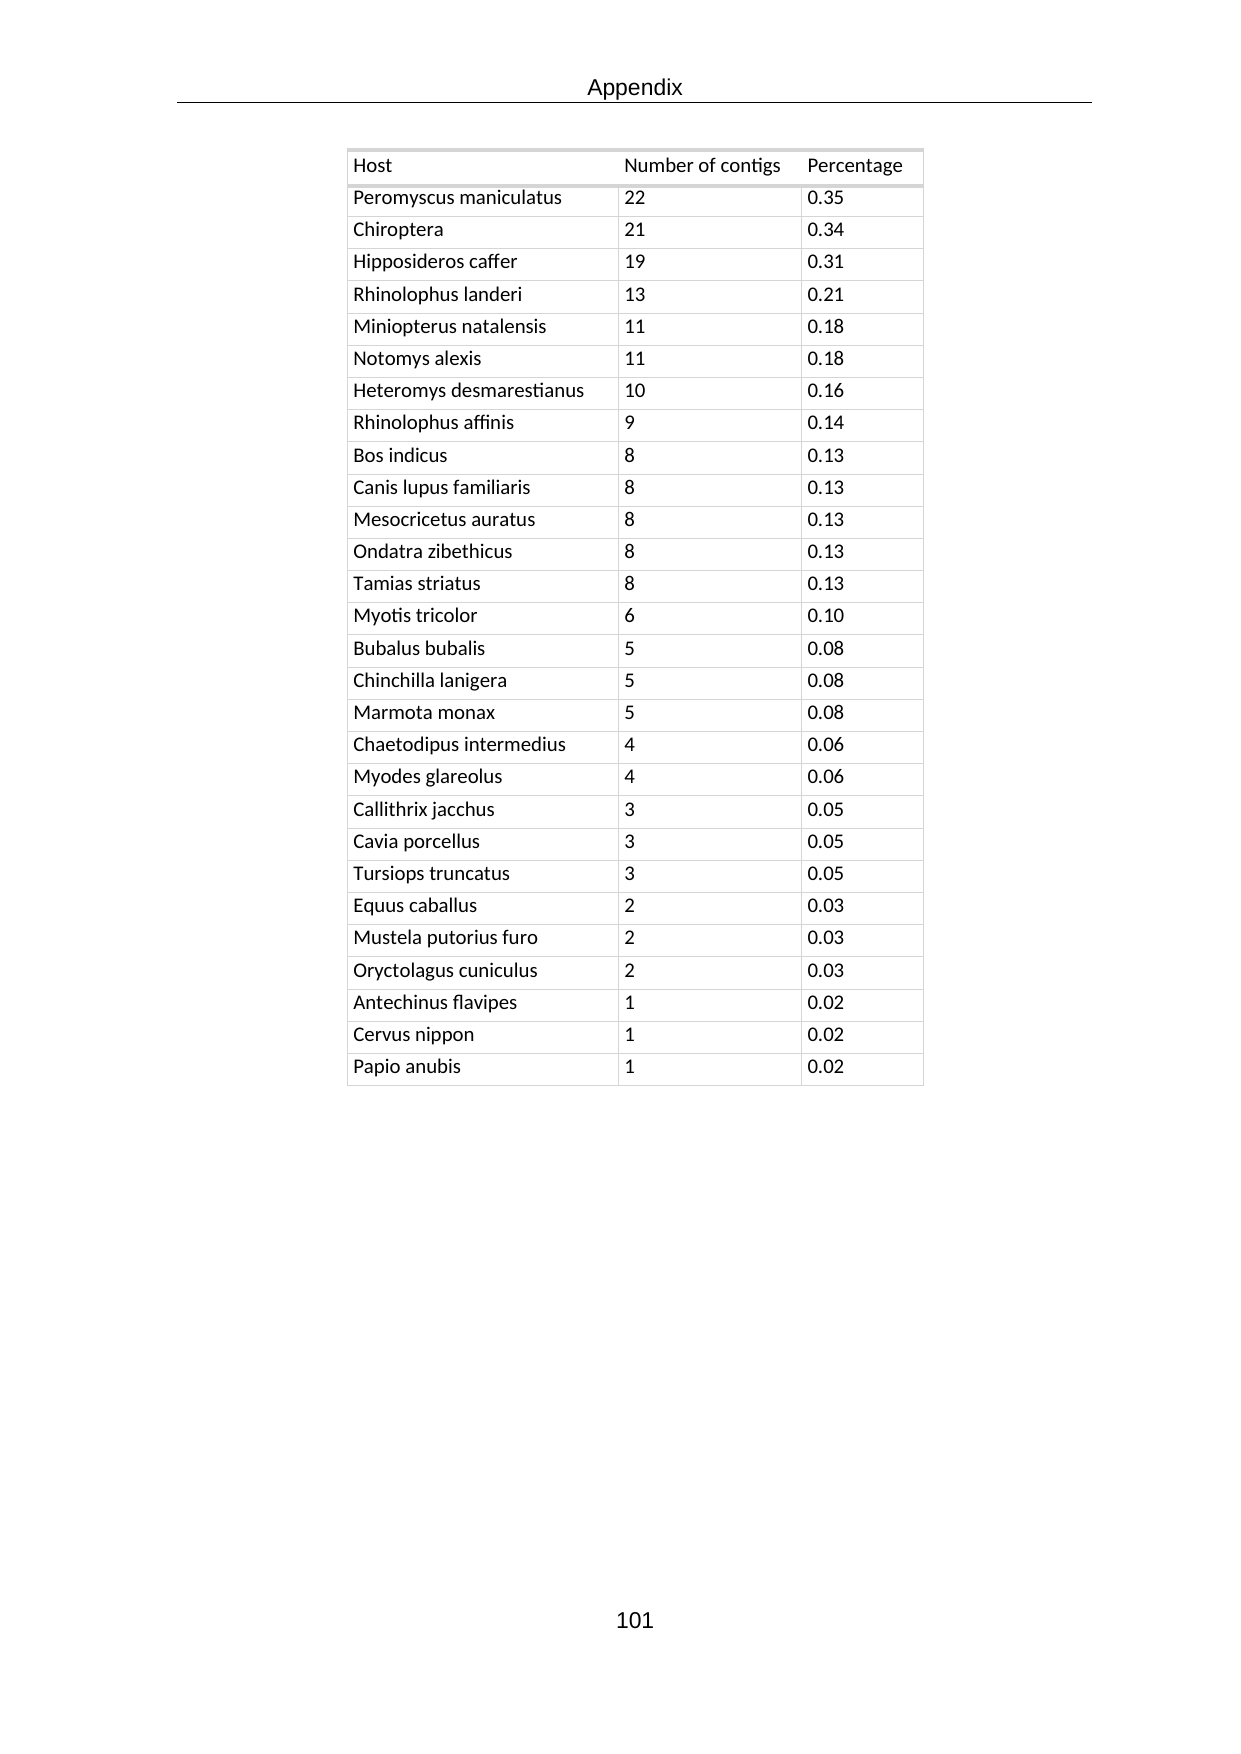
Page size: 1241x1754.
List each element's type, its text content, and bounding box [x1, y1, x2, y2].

table_cell 0.02 [802, 1054, 923, 1085]
table_cell Equus caballus [348, 893, 618, 924]
table_header Percentage [801, 152, 923, 184]
table_cell 0.06 [802, 732, 923, 763]
table_cell 9 [619, 410, 801, 441]
table_cell Marmota monax [348, 700, 618, 731]
table_cell Bos indicus [348, 442, 618, 473]
table_cell Antechinus flavipes [348, 990, 618, 1021]
table_header Host [348, 152, 618, 184]
table_cell 1 [619, 1054, 801, 1085]
table_cell 5 [619, 635, 801, 667]
table_cell 8 [619, 442, 801, 473]
table_cell Rhinolophus landeri [348, 281, 618, 312]
table_cell Myotis tricolor [348, 603, 618, 634]
table_cell 3 [619, 861, 801, 892]
table_cell 0.21 [802, 281, 923, 312]
table_header Number of contigs [618, 152, 801, 184]
table_cell Myodes glareolus [348, 764, 618, 795]
table_cell 0.13 [802, 507, 923, 538]
table_cell Canis lupus familiaris [348, 475, 618, 506]
table_cell Rhinolophus affinis [348, 410, 618, 441]
table_cell Papio anubis [348, 1054, 618, 1085]
table_cell 11 [619, 314, 801, 345]
table_cell 0.05 [802, 796, 923, 827]
table_cell Callithrix jacchus [348, 796, 618, 827]
table_cell Cervus nippon [348, 1022, 618, 1053]
table_cell 0.06 [802, 764, 923, 795]
table_cell Hipposideros caffer [348, 249, 618, 280]
table_cell Chaetodipus intermedius [348, 732, 618, 763]
table_cell 0.02 [802, 990, 923, 1021]
table_cell 0.13 [802, 539, 923, 570]
table_cell 0.05 [802, 829, 923, 860]
table_cell 4 [619, 732, 801, 763]
table_cell 8 [619, 507, 801, 538]
table_cell 10 [619, 378, 801, 409]
table_cell Mesocricetus auratus [348, 507, 618, 538]
table_cell 5 [619, 700, 801, 731]
table_cell 0.08 [802, 700, 923, 731]
table_cell Cavia porcellus [348, 829, 618, 860]
table_cell 0.18 [802, 346, 923, 377]
table_cell 1 [619, 1022, 801, 1053]
table_cell Chiroptera [348, 217, 618, 248]
table_cell Miniopterus natalensis [348, 314, 618, 345]
table_cell 8 [619, 571, 801, 602]
table_cell 0.31 [802, 249, 923, 280]
table_cell 6 [619, 603, 801, 634]
table_cell 13 [619, 281, 801, 312]
table_cell 0.08 [802, 635, 923, 667]
table_cell 0.14 [802, 410, 923, 441]
table_cell 11 [619, 346, 801, 377]
table_cell Mustela putorius furo [348, 925, 618, 956]
table_cell 8 [619, 475, 801, 506]
table_cell 3 [619, 796, 801, 827]
table_cell 3 [619, 829, 801, 860]
table_cell 0.03 [802, 893, 923, 924]
table_cell Heteromys desmarestianus [348, 378, 618, 409]
table_cell 21 [619, 217, 801, 248]
table_cell Chinchilla lanigera [348, 668, 618, 699]
table_cell 0.10 [802, 603, 923, 634]
table_cell 0.34 [802, 217, 923, 248]
table_cell 4 [619, 764, 801, 795]
table_cell 8 [619, 539, 801, 570]
table_cell 0.13 [802, 571, 923, 602]
table_cell Ondatra zibethicus [348, 539, 618, 570]
table_cell Peromyscus maniculatus [348, 188, 618, 216]
table_cell 0.18 [802, 314, 923, 345]
table_cell 0.16 [802, 378, 923, 409]
table_cell Tamias striatus [348, 571, 618, 602]
table_cell Bubalus bubalis [348, 635, 618, 667]
table_cell Tursiops truncatus [348, 861, 618, 892]
table_cell 0.05 [802, 861, 923, 892]
table_cell Oryctolagus cuniculus [348, 957, 618, 988]
table_cell 0.03 [802, 925, 923, 956]
table_cell 0.02 [802, 1022, 923, 1053]
table_cell 2 [619, 957, 801, 988]
table_cell 0.35 [802, 188, 923, 216]
table_cell 5 [619, 668, 801, 699]
table_cell 0.13 [802, 442, 923, 473]
table_cell 22 [619, 188, 801, 216]
table_cell 2 [619, 925, 801, 956]
table_cell 2 [619, 893, 801, 924]
table_cell 0.08 [802, 668, 923, 699]
table_cell 0.03 [802, 957, 923, 988]
table_cell 19 [619, 249, 801, 280]
table_cell 1 [619, 990, 801, 1021]
table_cell 0.13 [802, 475, 923, 506]
table_cell Notomys alexis [348, 346, 618, 377]
